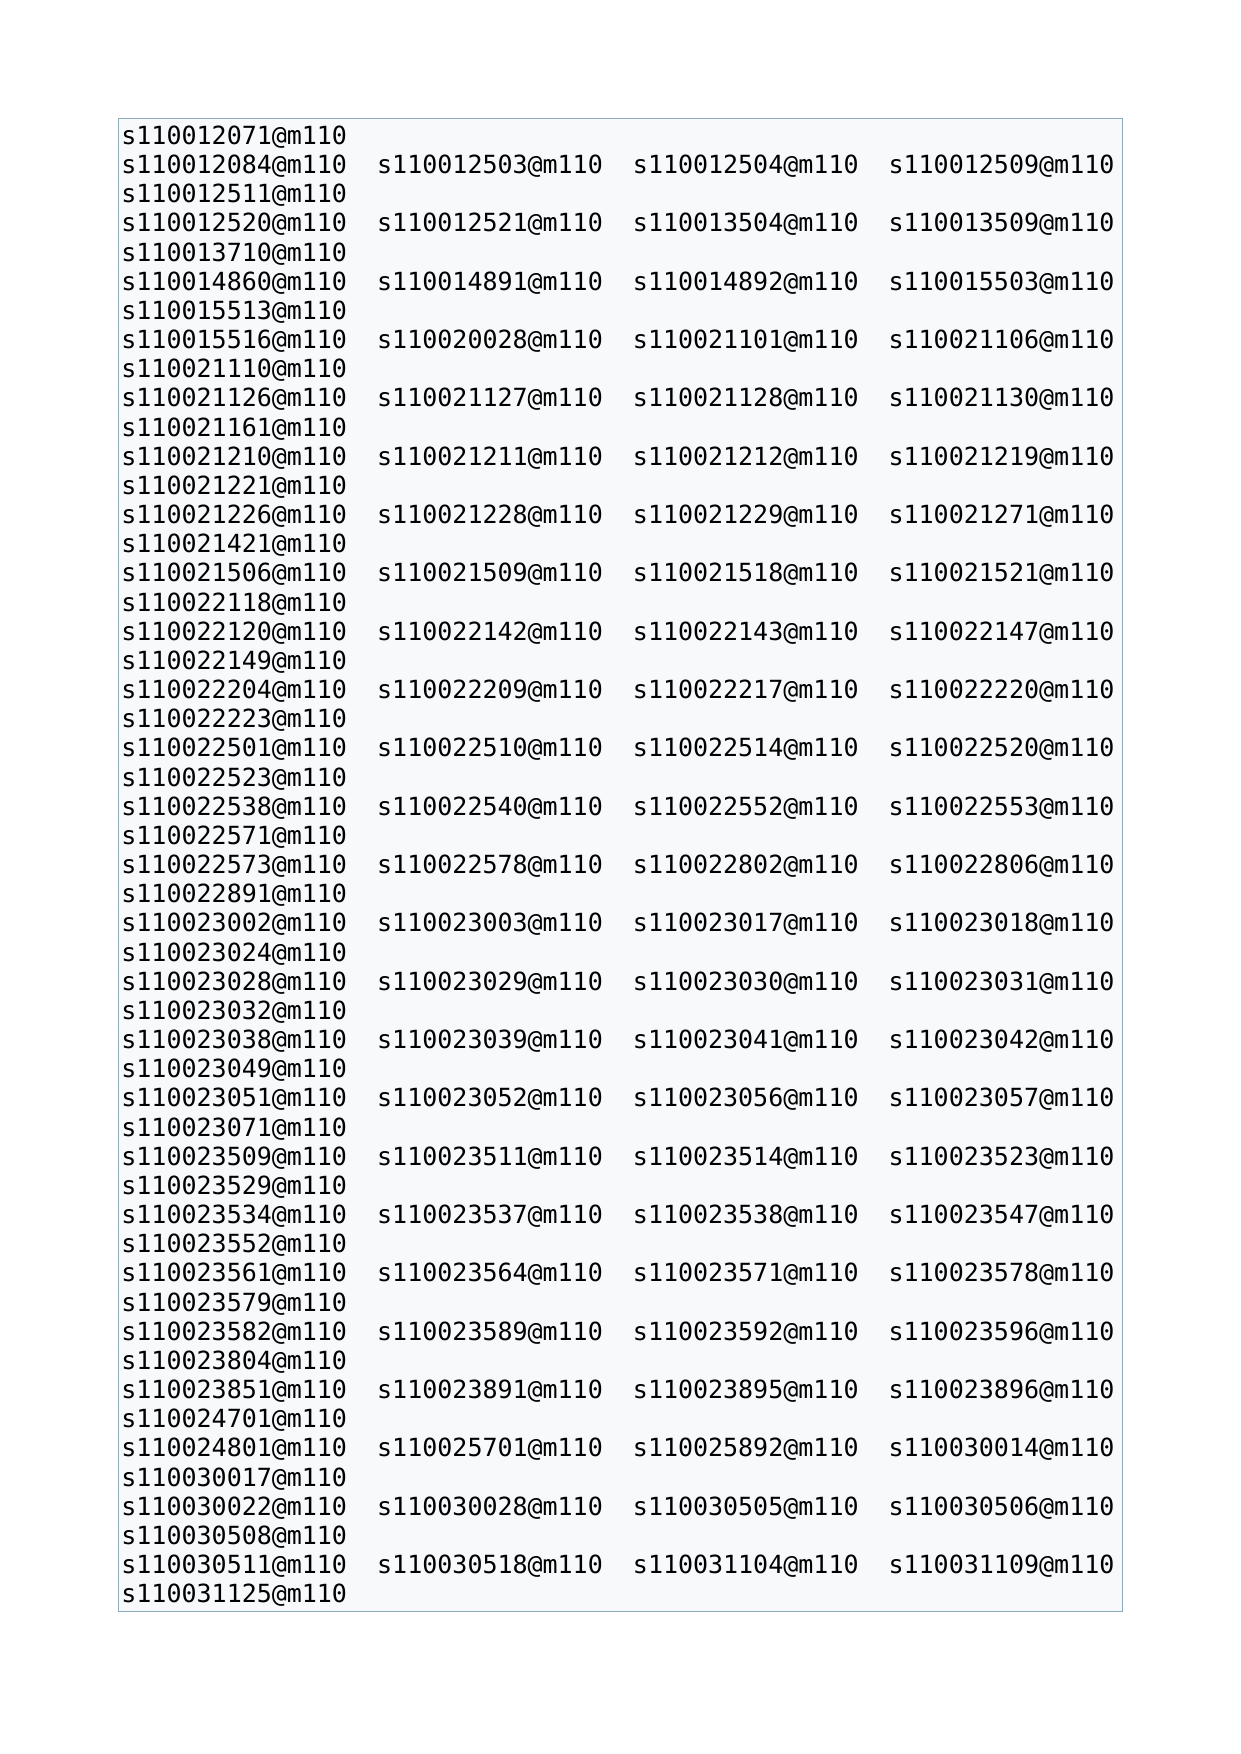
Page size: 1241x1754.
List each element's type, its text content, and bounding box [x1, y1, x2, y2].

text s110012071@m110 s110012084@m110 s110012503@m110 s110012504@m110 s110012509@m110 s110012511@m110 s110012520@m110 s110012521@m110 s110013504@m110 s110013509@m110 s110013710@m110 s110014860@m110 s110014891@m110 s110014892@m110 s110015503@m110 s110015513@m110 s110015516@m110 s110020028@m110 s110021101@m110 s110021106@m110 s110021110@m110 s110021126@m110 s110021127@m110 s110021128@m110 s110021130@m110 s110021161@m110 s110021210@m110 s110021211@m110 s110021212@m110 s110021219@m110 s110021221@m110 s110021226@m110 s110021228@m110 s110021229@m110 s110021271@m110 s110021421@m110 s110021506@m110 s110021509@m110 s110021518@m110 s110021521@m110 s110022118@m110 s110022120@m110 s110022142@m110 s110022143@m110 s110022147@m110 s110022149@m110 s110022204@m110 s110022209@m110 s110022217@m110 s110022220@m110 s110022223@m110 s110022501@m110 s110022510@m110 s110022514@m110 s110022520@m110 s110022523@m110 s110022538@m110 s110022540@m110 s110022552@m110 s110022553@m110 s110022571@m110 s110022573@m110 s110022578@m110 s110022802@m110 s110022806@m110 s110022891@m110 s110023002@m110 s110023003@m110 s110023017@m110 s110023018@m110 s110023024@m110 s110023028@m110 s110023029@m110 s110023030@m110 s110023031@m110 s110023032@m110 s110023038@m110 s110023039@m110 s110023041@m110 s110023042@m110 s110023049@m110 s110023051@m110 s110023052@m110 s110023056@m110 s110023057@m110 s110023071@m110 s110023509@m110 s110023511@m110 s110023514@m110 s110023523@m110 s110023529@m110 s110023534@m110 s110023537@m110 s110023538@m110 s110023547@m110 s110023552@m110 s110023561@m110 s110023564@m110 s110023571@m110 s110023578@m110 s110023579@m110 s110023582@m110 s110023589@m110 s110023592@m110 s110023596@m110 s110023804@m110 s110023851@m110 s110023891@m110 s110023895@m110 s110023896@m110 s110024701@m110 s110024801@m110 s110025701@m110 s110025892@m110 s110030014@m110 s110030017@m110 s110030022@m110 s110030028@m110 s110030505@m110 s110030506@m110 s110030508@m110 s110030511@m110 s110030518@m110 s110031104@m110 s110031109@m110 s110031125@m110 [119, 119, 1122, 1611]
